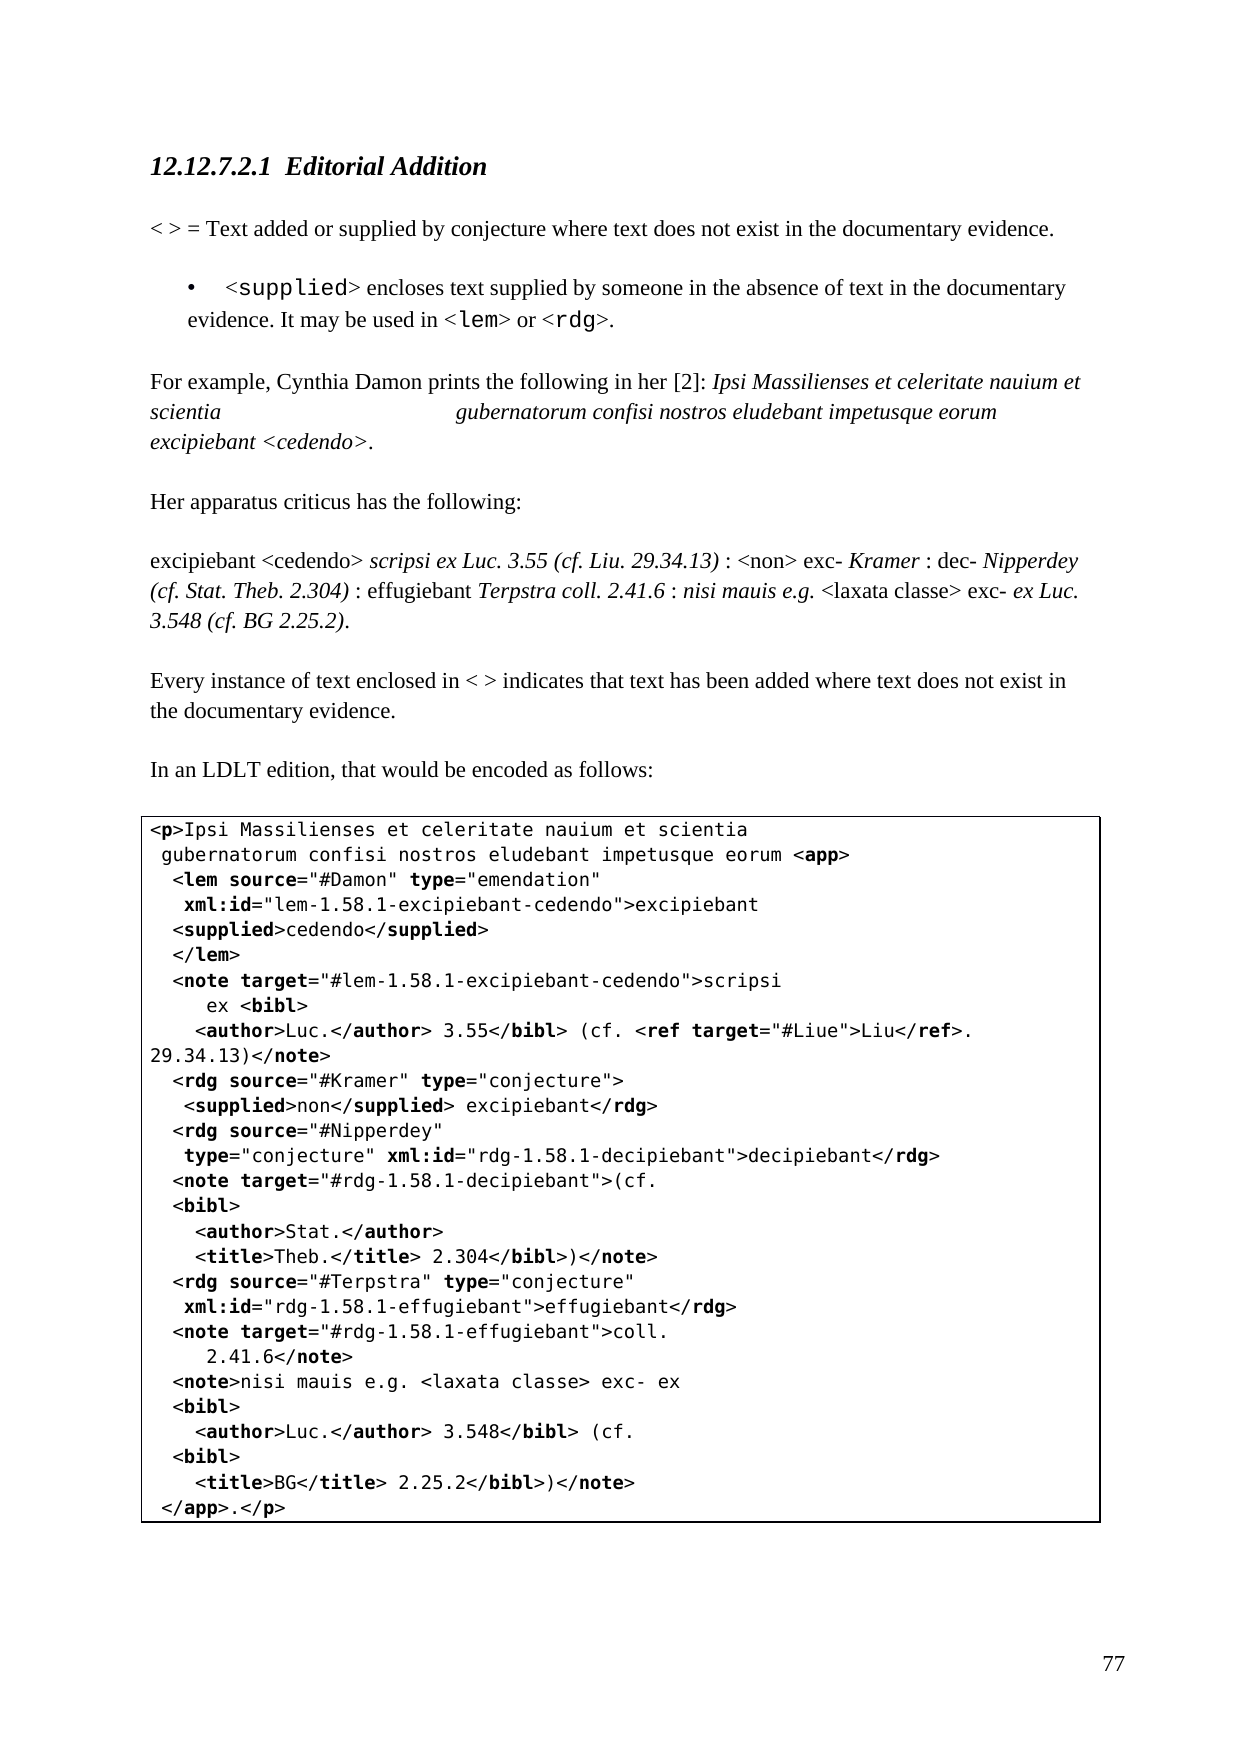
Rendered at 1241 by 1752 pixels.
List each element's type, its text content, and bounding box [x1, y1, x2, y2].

text Her apparatus criticus has the following: [150, 488, 1090, 514]
text For example, Cynthia Damon prints the following in her [3]: Ipsi Massilienses et celeritate nauium et scientia gubernatorum confisi nostros eludebant impetusque eorum excipiebant <cedendo>. [150, 368, 1090, 455]
text <p>Ipsi Massilienses et celeritate nauium et scientia gubernatorum confisi nostros eludebant impetusque eorum <app> <lem source="#Damon" type="emendation" xml:id="lem-1.58.1-excipiebant-cedendo">excipiebant <supplied>cedendo</supplied> </lem> <note target="#lem-1.58.1-excipiebant-cedendo">scripsi ex <bibl> <author>Luc.</author> 3.55</bibl> (cf. <ref target="#Liue">Liu</ref>. 29.34.13)</note> <rdg source="#Kramer" type="conjecture"> <supplied>non</supplied> excipiebant</rdg> <rdg source="#Nipperdey" type="conjecture" xml:id="rdg-1.58.1-decipiebant">decipiebant</rdg> <note target="#rdg-1.58.1-decipiebant">(cf. <bibl> <author>Stat.</author> <title>Theb.</title> 2.304</bibl>)</note> <rdg source="#Terpstra" type="conjecture" xml:id="rdg-1.58.1-effugiebant">effugiebant</rdg> <note target="#rdg-1.58.1-effugiebant">coll. 2.41.6</note> <note>nisi mauis e.g. <laxata classe> exc- ex <bibl> <author>Luc.</author> 3.548</bibl> (cf. <bibl> <title>BG</title> 2.25.2</bibl>)</note> </app>.</p> [142, 817, 1099, 1521]
text In an LDLT edition, that would be encoded as follows: [150, 756, 1090, 783]
subtitle Editorial Addition [150, 150, 1090, 181]
text excipiebant <cedendo> scripsi ex Luc. 3.55 (cf. Liu. 29.34.13) : <non> exc- Kramer : dec- Nipperdey (cf. Stat. Theb. 2.304) : effugiebant Terpstra coll. 2.41.6 : nisi mauis e.g. <laxata classe> exc- ex Luc. 3.548 (cf. BG 2.25.2). [150, 547, 1090, 634]
text Every instance of text enclosed in < > indicates that text has been added where text does not exist in the documentary evidence. [150, 667, 1090, 723]
list <supplied> encloses text supplied by someone in the absence of text in the documentary evidence. It may be used in <lem> or <rdg>. [187, 274, 1090, 334]
text < > = Text added or supplied by conjecture where text does not exist in the documentary evidence. [150, 215, 1090, 241]
